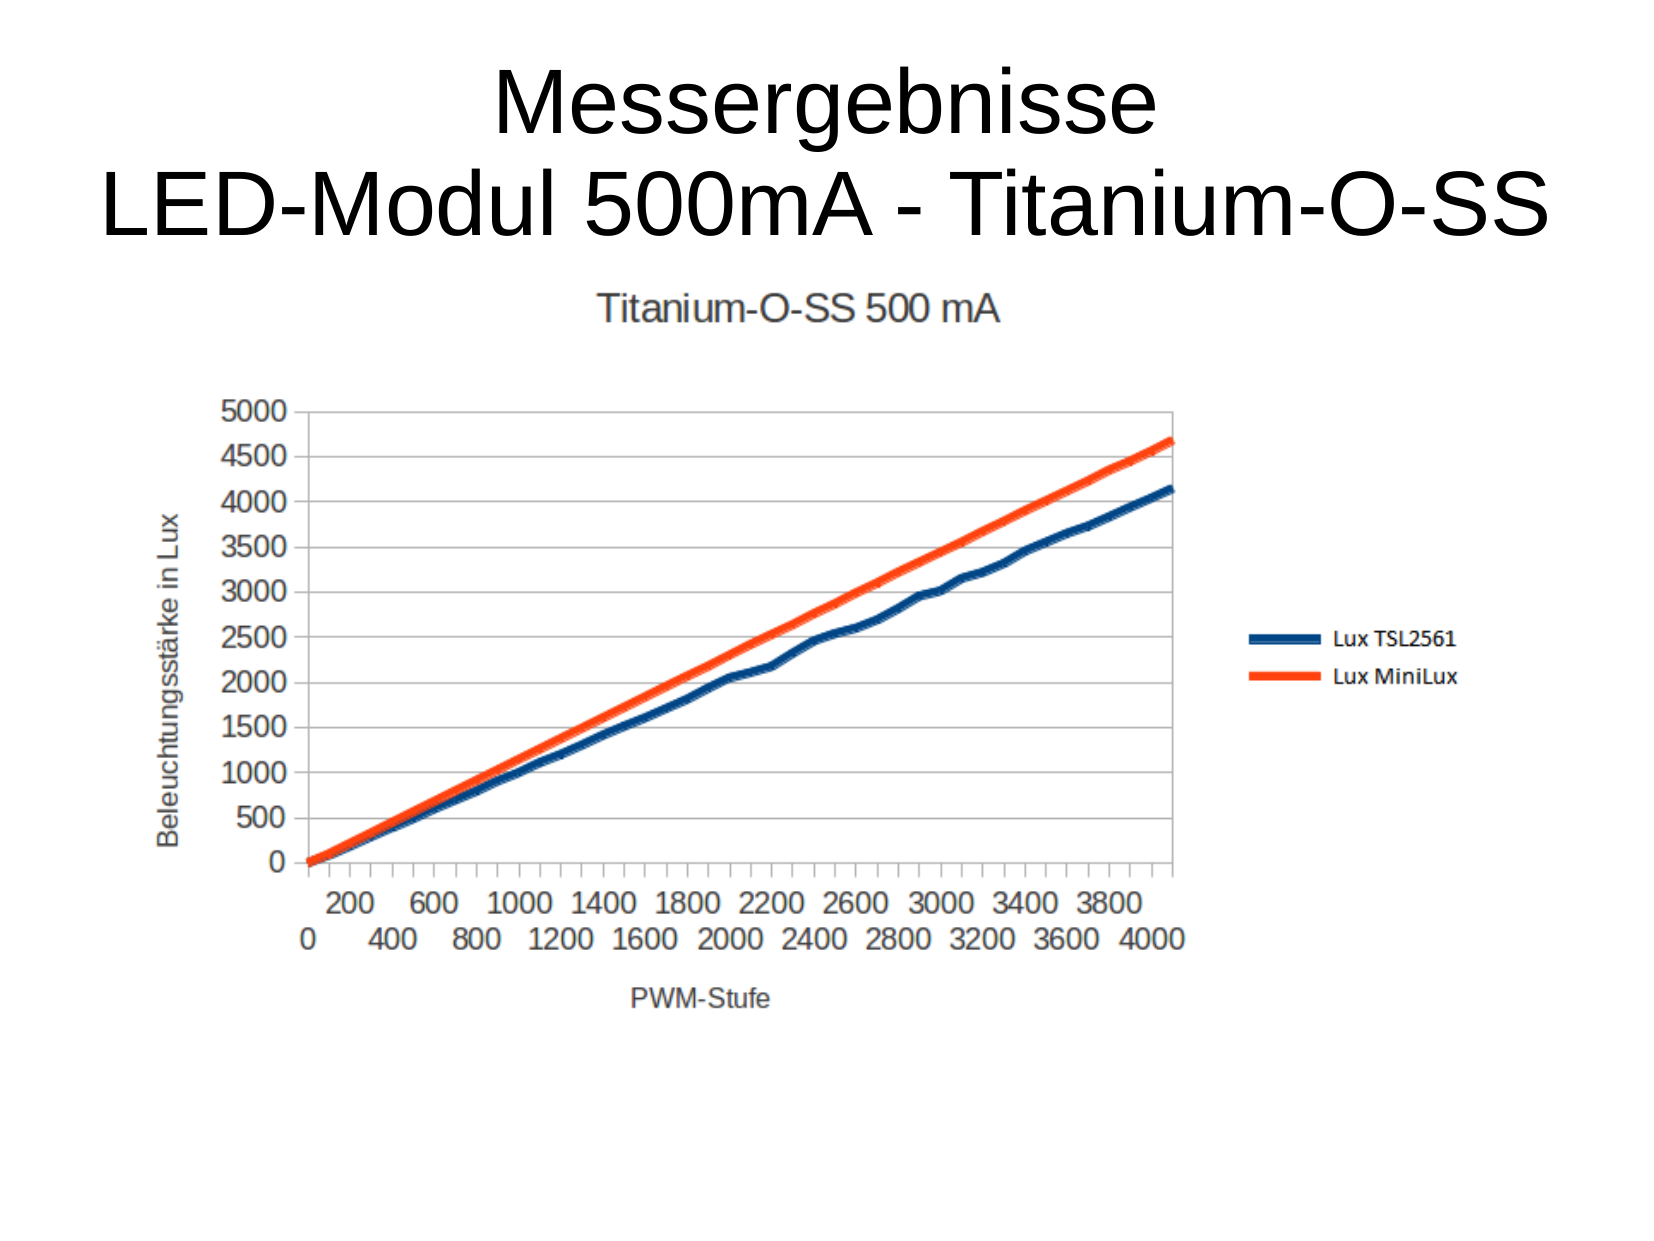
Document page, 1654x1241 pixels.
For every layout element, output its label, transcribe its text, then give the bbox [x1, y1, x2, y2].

picture [154, 290, 1467, 1010]
title Messergebnisse LED-Modul 500mA - Titanium-O-SS [82, 49, 1571, 257]
